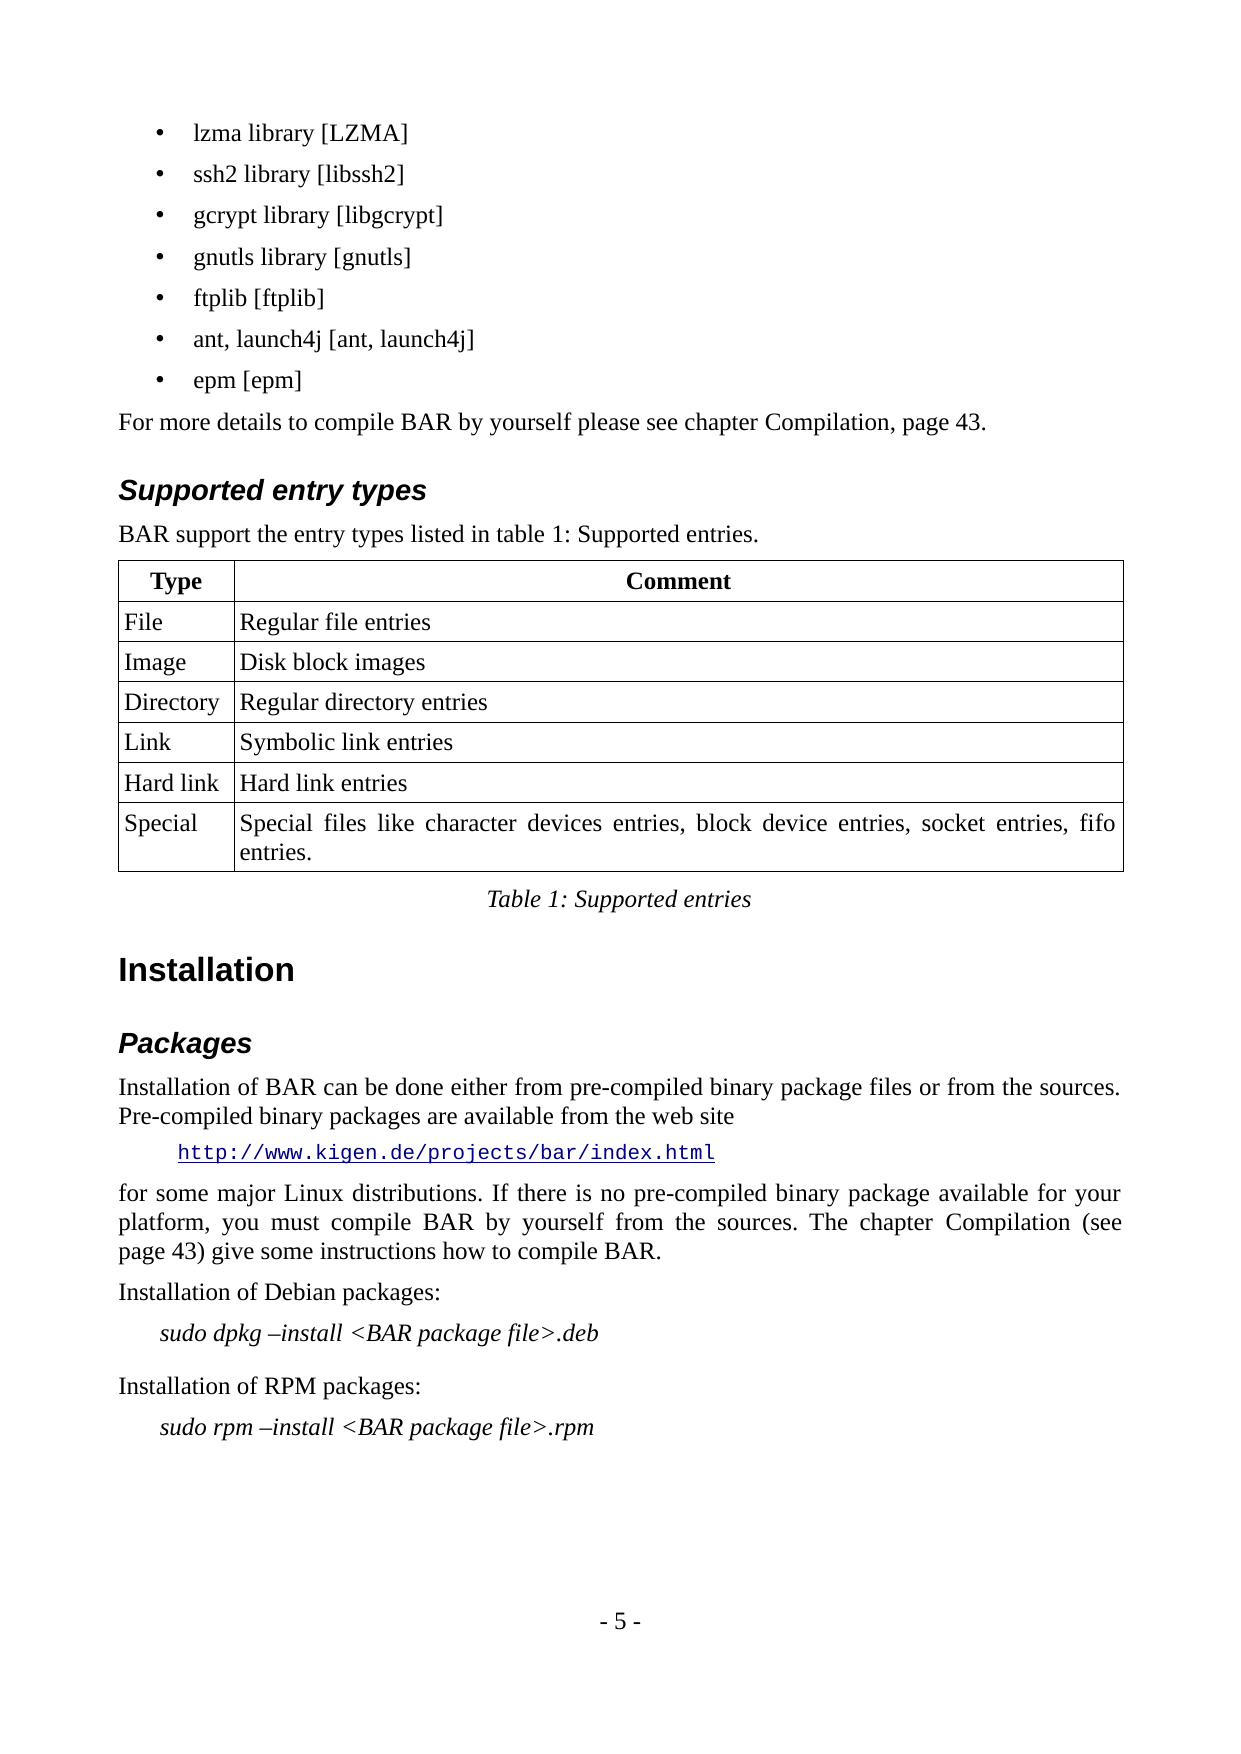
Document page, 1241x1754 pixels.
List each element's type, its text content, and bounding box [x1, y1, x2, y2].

table_cell Hard link [119, 763, 234, 802]
subtitle Packages [118, 1026, 1122, 1060]
subtitle Installation [118, 950, 1122, 989]
table_cell Regular directory entries [235, 682, 1123, 722]
list ant, launch4j [ant, launch4j] [156, 324, 1122, 353]
table_header Comment [235, 561, 1123, 601]
table_cell Special [119, 803, 234, 871]
text Installation of BAR can be done either from pre-compiled binary package files or from the sources. Pre-compiled binary packages are available from the web site [118, 1072, 1122, 1130]
text sudo rpm –install <BAR package file>.rpm [159, 1412, 1122, 1441]
table_header Type [119, 561, 234, 601]
text http://www.kigen.de/projects/bar/index.html [177, 1142, 1122, 1166]
table_cell Image [119, 642, 234, 681]
list ftplib [ftplib] [156, 283, 1122, 312]
list gnutls library [gnutls] [156, 242, 1122, 271]
subtitle Supported entry types [118, 473, 1122, 507]
table_cell Special files like character devices entries, block device entries, socket entries, fifo entries. [235, 803, 1123, 871]
list gcrypt library [libgcrypt] [156, 201, 1122, 229]
table_cell Hard link entries [235, 763, 1123, 802]
table_cell Directory [119, 682, 234, 722]
text Installation of Debian packages: [118, 1277, 1122, 1306]
table_cell Disk block images [235, 642, 1123, 681]
list ssh2 library [libssh2] [156, 159, 1122, 188]
text for some major Linux distributions. If there is no pre-compiled binary package available for your platform, you must compile BAR by yourself from the sources. The chapter Compilation (see page 43) give some instructions how to compile BAR. [118, 1178, 1122, 1265]
list lzma library [LZMA] [156, 118, 1122, 147]
text For more details to compile BAR by yourself please see chapter Compilation, page 43. [118, 407, 1122, 436]
table_cell File [119, 602, 234, 641]
text BAR support the entry types listed in table 1: Supported entries. [118, 519, 1122, 548]
text Table 1: Supported entries [118, 884, 1122, 913]
text Installation of RPM packages: [118, 1371, 1122, 1400]
table_cell Symbolic link entries [235, 723, 1123, 762]
text sudo dpkg –install <BAR package file>.deb [159, 1318, 1122, 1347]
table_cell Link [119, 723, 234, 762]
table_cell Regular file entries [235, 602, 1123, 641]
list epm [epm] [156, 366, 1122, 394]
